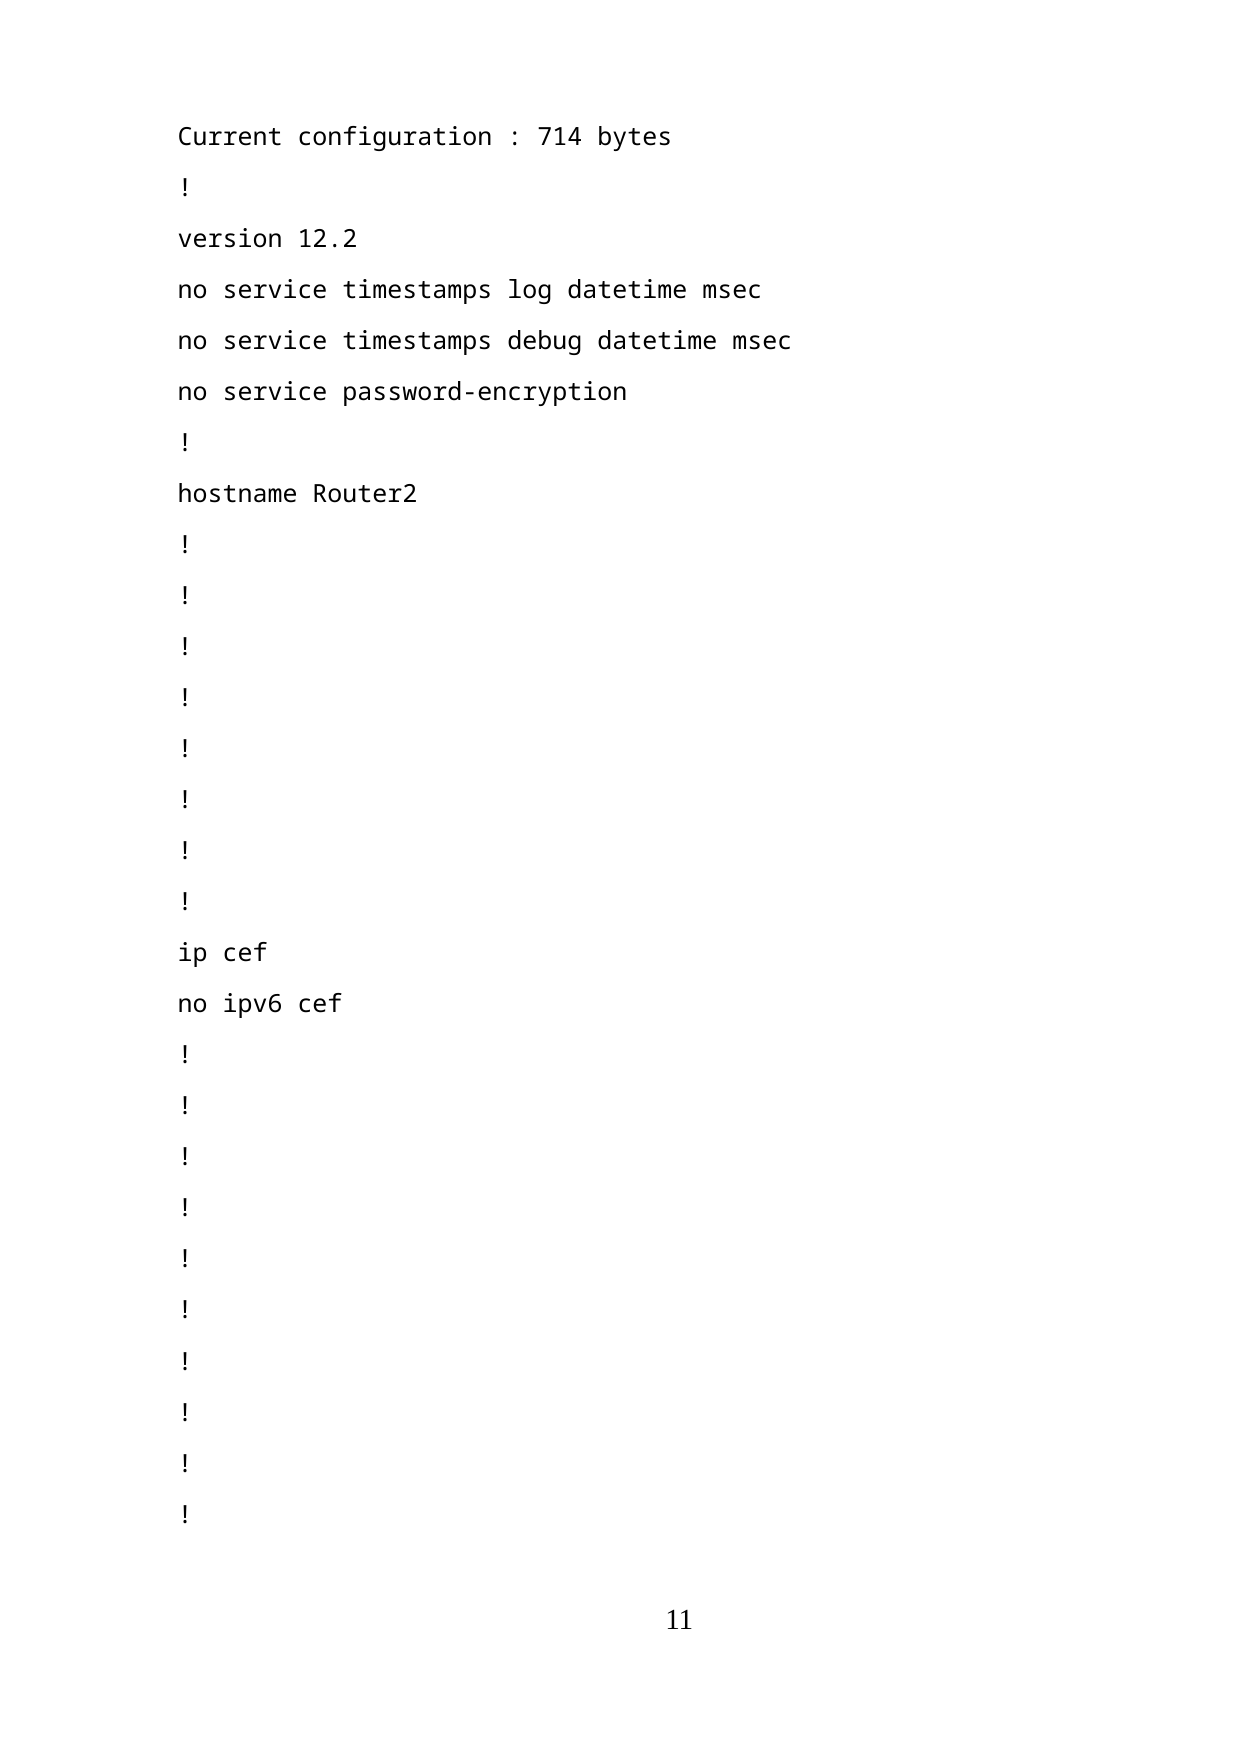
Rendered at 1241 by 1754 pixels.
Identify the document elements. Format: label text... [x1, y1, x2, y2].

text version 12.2 [177, 220, 1181, 254]
text ! [177, 1037, 1181, 1071]
text ! [177, 1496, 1181, 1530]
text no service timestamps log datetime msec [177, 271, 1181, 305]
text ! [177, 628, 1181, 663]
text hostname Router2 [177, 475, 1181, 509]
text ! [177, 679, 1181, 714]
text ! [177, 1445, 1181, 1479]
text ! [177, 1394, 1181, 1428]
text ! [177, 782, 1181, 816]
text ! [177, 833, 1181, 867]
text ! [177, 1292, 1181, 1326]
text ! [177, 169, 1181, 203]
text ! [177, 731, 1181, 765]
text no service timestamps debug datetime msec [177, 322, 1181, 356]
text ! [177, 1190, 1181, 1224]
text ! [177, 1139, 1181, 1173]
text ! [177, 526, 1181, 561]
text ! [177, 1241, 1181, 1275]
text Current configuration : 714 bytes [177, 118, 1181, 152]
text ! [177, 1343, 1181, 1377]
text ! [177, 1088, 1181, 1122]
text no ipv6 cef [177, 986, 1181, 1020]
text no service password-encryption [177, 373, 1181, 407]
text ! [177, 424, 1181, 458]
text ! [177, 884, 1181, 918]
text ! [177, 577, 1181, 612]
text ip cef [177, 935, 1181, 969]
